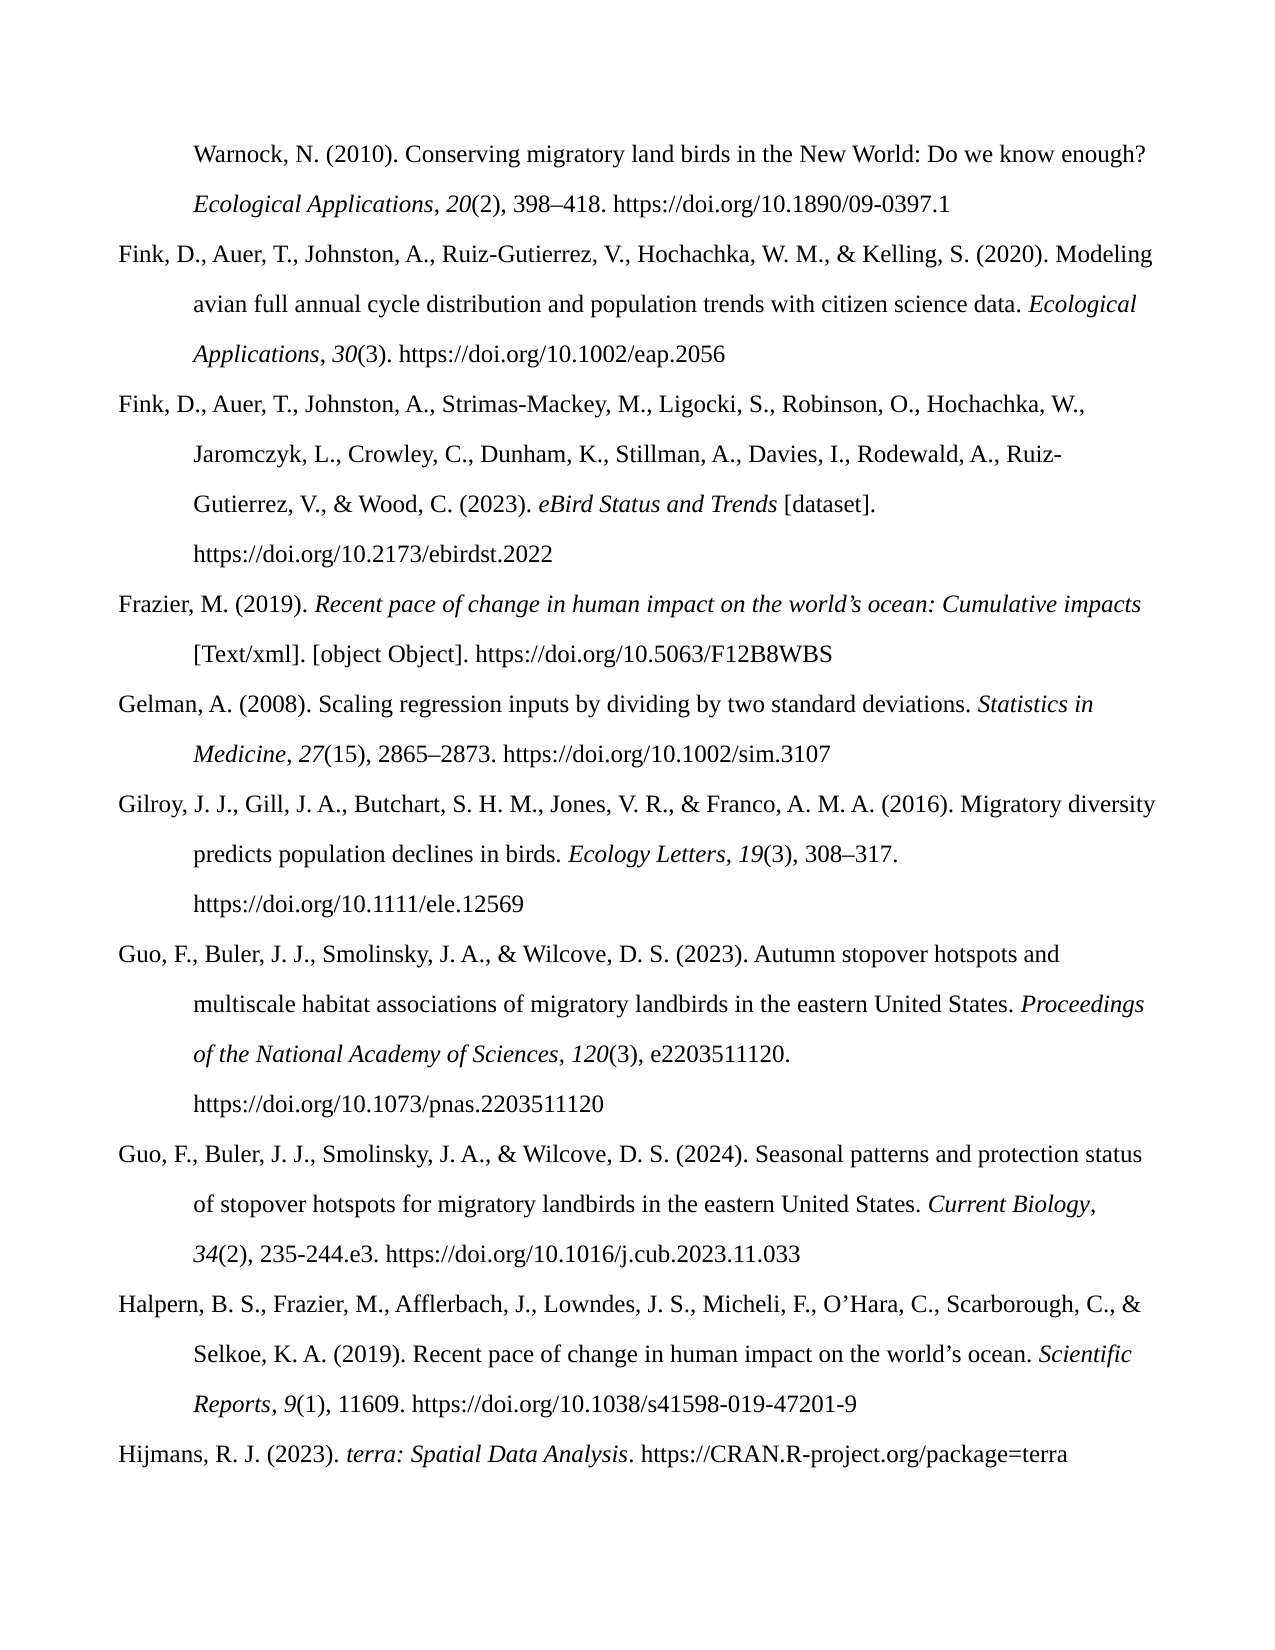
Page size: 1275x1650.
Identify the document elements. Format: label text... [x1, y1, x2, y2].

text Frazier, M. (2019). Recent pace of change in human impact on the world’s ocean: Cumulative impacts [Text/xml]. [object Object]. https://doi.org/10.5063/F12B8WBS [118, 568, 1157, 668]
text Guo, F., Buler, J. J., Smolinsky, J. A., & Wilcove, D. S. (2023). Autumn stopover hotspots and multiscale habitat associations of migratory landbirds in the eastern United States. Proceedings of the National Academy of Sciences, 120(3), e2203511120. https://doi.org/10.1073/pnas.2203511120 [118, 918, 1157, 1118]
text Warnock, N. (2010). Conserving migratory land birds in the New World: Do we know enough? Ecological Applications, 20(2), 398–418. https://doi.org/10.1890/09-0397.1 [118, 118, 1157, 218]
text Fink, D., Auer, T., Johnston, A., Ruiz‐Gutierrez, V., Hochachka, W. M., & Kelling, S. (2020). Modeling avian full annual cycle distribution and population trends with citizen science data. Ecological Applications, 30(3). https://doi.org/10.1002/eap.2056 [118, 218, 1157, 368]
text Fink, D., Auer, T., Johnston, A., Strimas-Mackey, M., Ligocki, S., Robinson, O., Hochachka, W., Jaromczyk, L., Crowley, C., Dunham, K., Stillman, A., Davies, I., Rodewald, A., Ruiz-Gutierrez, V., & Wood, C. (2023). eBird Status and Trends [dataset]. https://doi.org/10.2173/ebirdst.2022 [118, 368, 1157, 568]
text Gilroy, J. J., Gill, J. A., Butchart, S. H. M., Jones, V. R., & Franco, A. M. A. (2016). Migratory diversity predicts population declines in birds. Ecology Letters, 19(3), 308–317. https://doi.org/10.1111/ele.12569 [118, 768, 1157, 918]
text Gelman, A. (2008). Scaling regression inputs by dividing by two standard deviations. Statistics in Medicine, 27(15), 2865–2873. https://doi.org/10.1002/sim.3107 [118, 668, 1157, 768]
text Hijmans, R. J. (2023). terra: Spatial Data Analysis. https://CRAN.R-project.org/package=terra [118, 1418, 1157, 1468]
text Guo, F., Buler, J. J., Smolinsky, J. A., & Wilcove, D. S. (2024). Seasonal patterns and protection status of stopover hotspots for migratory landbirds in the eastern United States. Current Biology, 34(2), 235-244.e3. https://doi.org/10.1016/j.cub.2023.11.033 [118, 1118, 1157, 1268]
text Halpern, B. S., Frazier, M., Afflerbach, J., Lowndes, J. S., Micheli, F., O’Hara, C., Scarborough, C., & Selkoe, K. A. (2019). Recent pace of change in human impact on the world’s ocean. Scientific Reports, 9(1), 11609. https://doi.org/10.1038/s41598-019-47201-9 [118, 1268, 1157, 1418]
